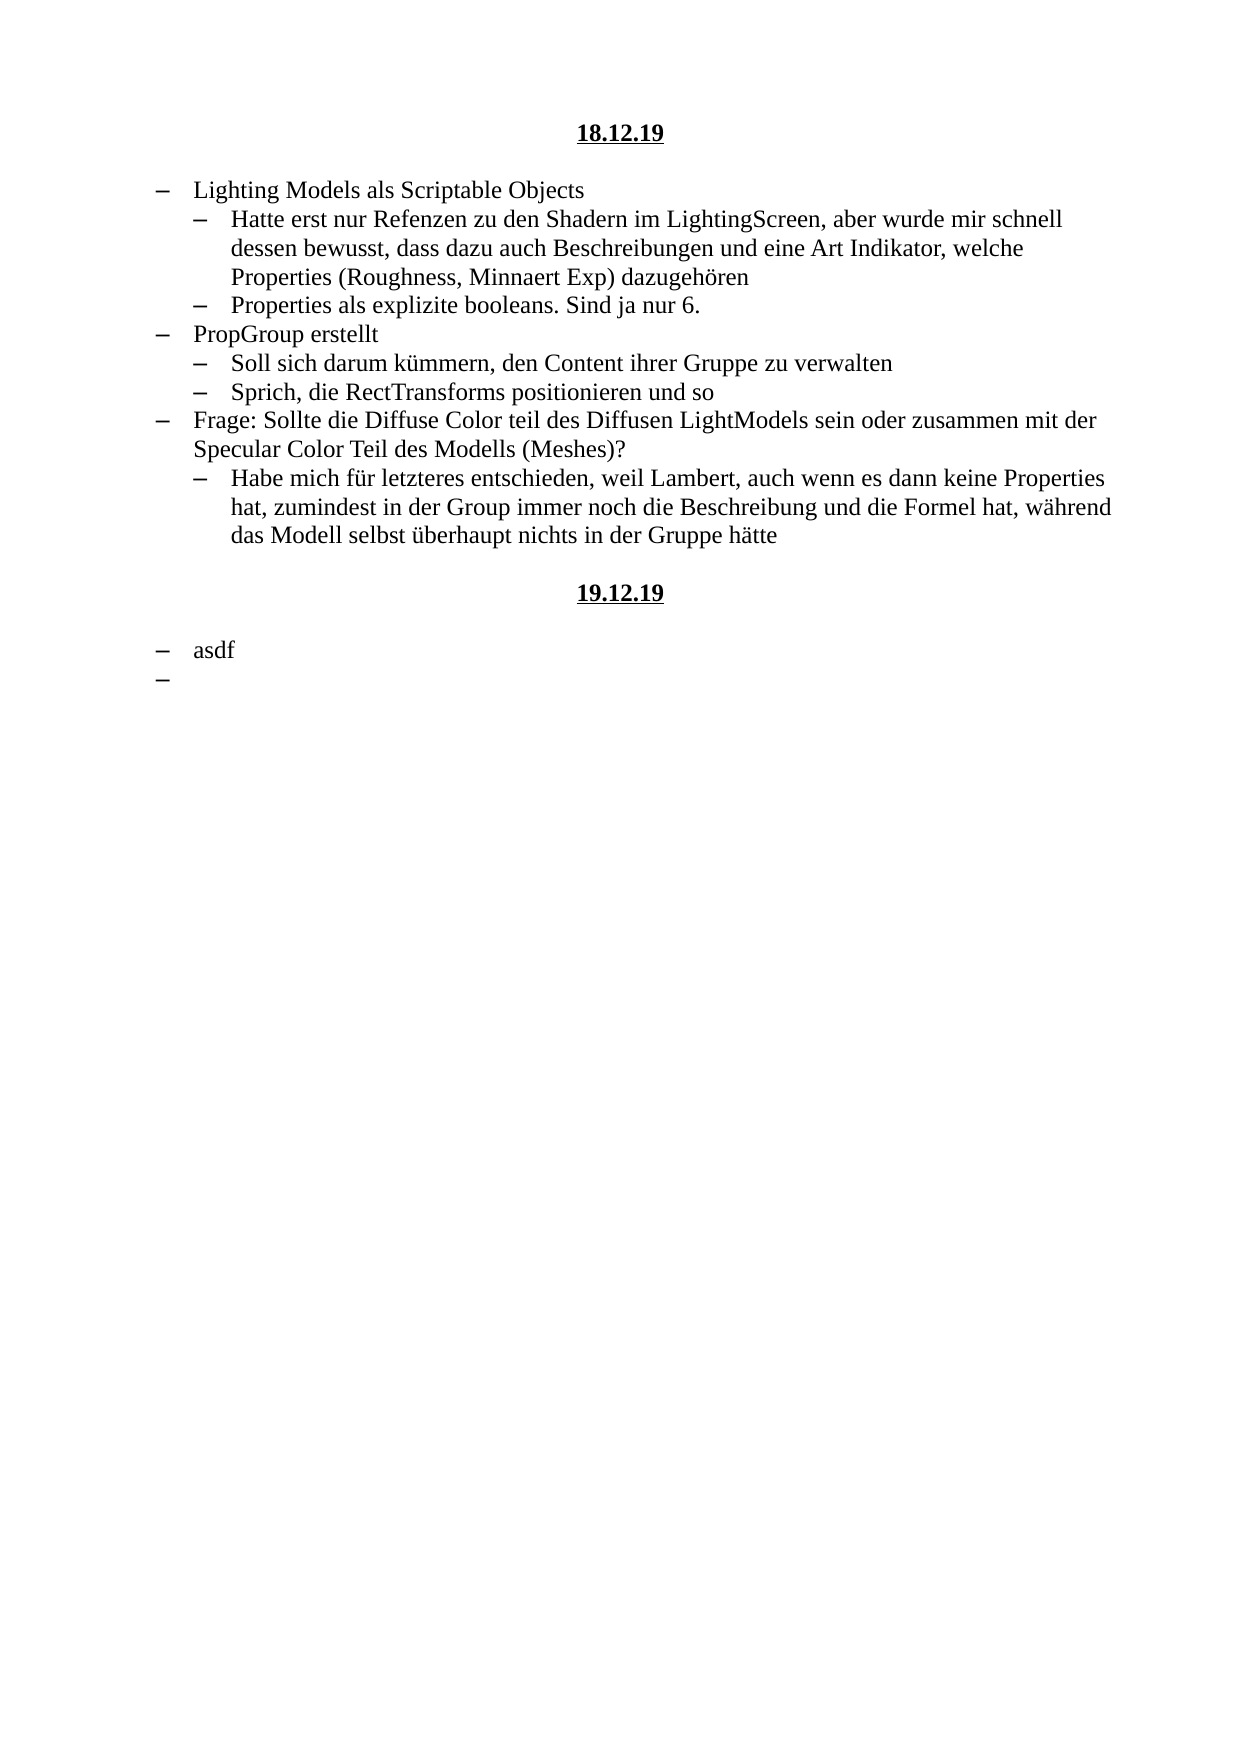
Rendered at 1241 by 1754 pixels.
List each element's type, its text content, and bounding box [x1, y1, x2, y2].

list Sprich, die RectTransforms positionieren und so [193, 377, 1122, 406]
list PropGroup erstellt [156, 319, 1122, 348]
list Soll sich darum kümmern, den Content ihrer Gruppe zu verwalten [193, 348, 1122, 377]
list asdf [156, 636, 1122, 664]
text 19.12.19 [118, 578, 1122, 607]
list Lighting Models als Scriptable Objects [156, 176, 1122, 204]
text 18.12.19 [118, 118, 1122, 147]
list Frage: Sollte die Diffuse Color teil des Diffusen LightModels sein oder zusammen mit der Specular Color Teil des Modells (Meshes)? [156, 406, 1122, 463]
list Habe mich für letzteres entschieden, weil Lambert, auch wenn es dann keine Properties hat, zumindest in der Group immer noch die Beschreibung und die Formel hat, während das Modell selbst überhaupt nichts in der Gruppe hätte [193, 463, 1122, 549]
list Hatte erst nur Refenzen zu den Shadern im LightingScreen, aber wurde mir schnell dessen bewusst, dass dazu auch Beschreibungen und eine Art Indikator, welche Properties (Roughness, Minnaert Exp) dazugehören [193, 204, 1122, 291]
list Properties als explizite booleans. Sind ja nur 6. [193, 291, 1122, 319]
